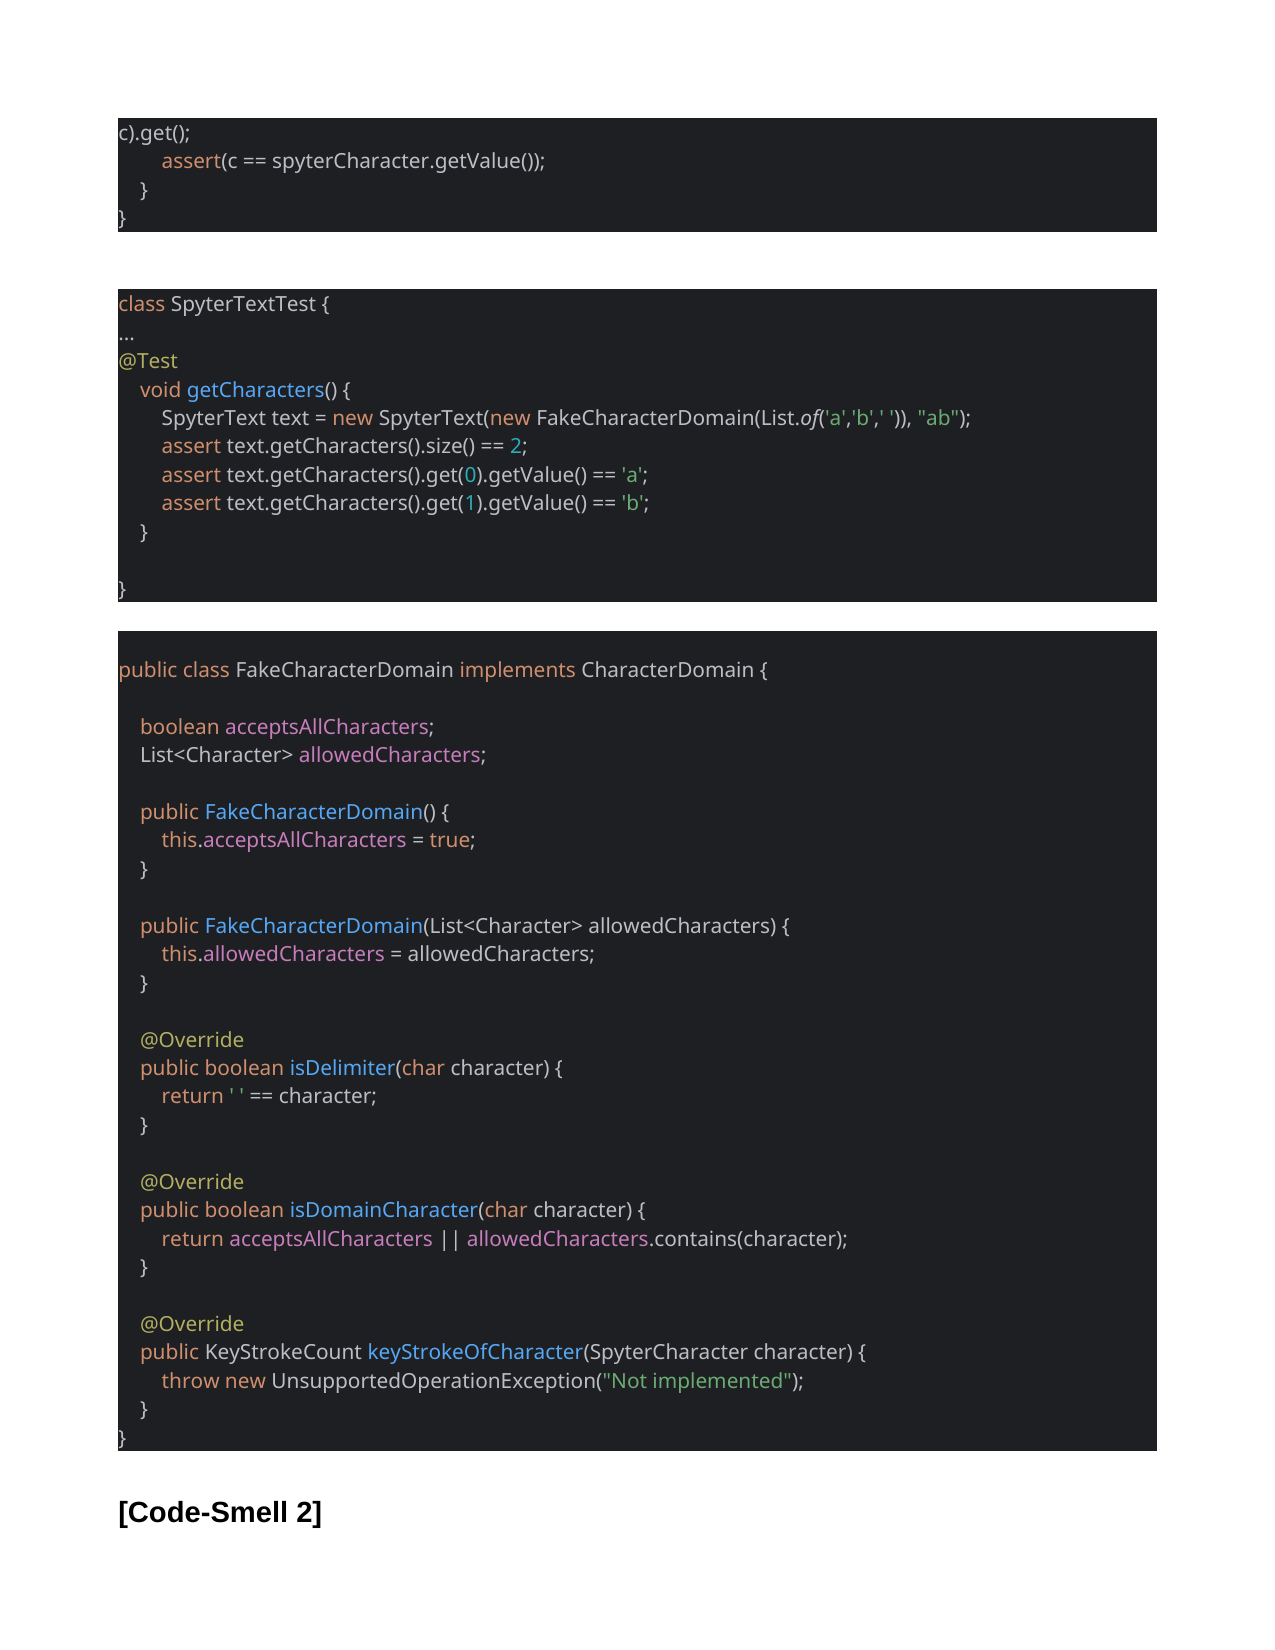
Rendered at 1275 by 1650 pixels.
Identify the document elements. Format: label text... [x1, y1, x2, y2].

text ... [118, 318, 1157, 346]
text class SpyterTextTest { [118, 289, 1157, 318]
subtitle [Code-Smell 2] [118, 1494, 1157, 1528]
text public class FakeCharacterDomain implements CharacterDomain { boolean acceptsAllCharacters; List<Character> allowedCharacters; public FakeCharacterDomain() { this.acceptsAllCharacters = true; } public FakeCharacterDomain(List<Character> allowedCharacters) { this.allowedCharacters = allowedCharacters; } @Override public boolean isDelimiter(char character) { return ' ' == character; } @Override public boolean isDomainCharacter(char character) { return acceptsAllCharacters || allowedCharacters.contains(character); } @Override public KeyStrokeCount keyStrokeOfCharacter(SpyterCharacter character) { throw new UnsupportedOperationException("Not implemented"); } } [118, 631, 1157, 1451]
text c).get(); assert(c == spyterCharacter.getValue()); } } [118, 118, 1157, 232]
text @Test void getCharacters() { SpyterText text = new SpyterText(new FakeCharacterDomain(List.of('a','b',' ')), "ab"); assert text.getCharacters().size() == 2; assert text.getCharacters().get(0).getValue() == 'a'; assert text.getCharacters().get(1).getValue() == 'b'; } } [118, 346, 1157, 602]
